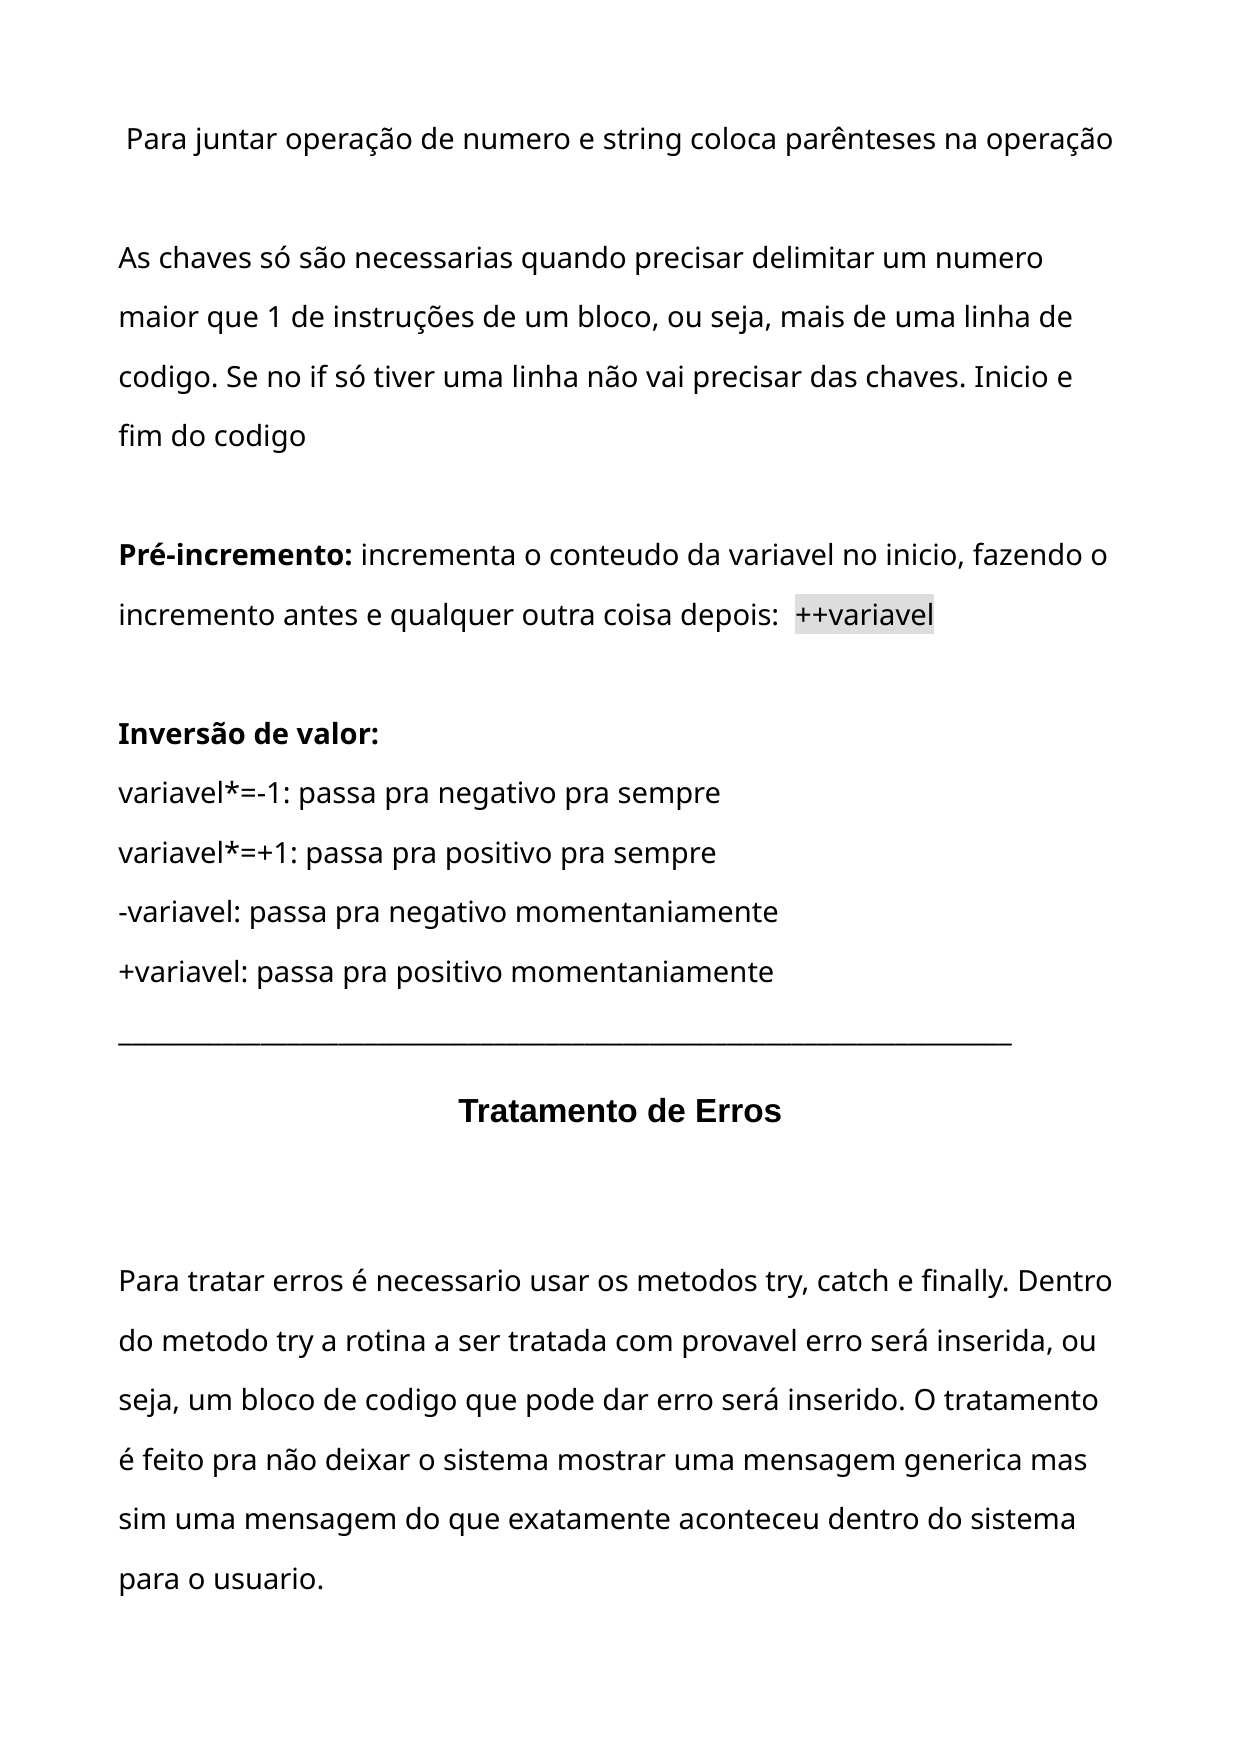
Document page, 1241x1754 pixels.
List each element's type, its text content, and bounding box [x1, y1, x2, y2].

text _____________________________________________________________________ [118, 1010, 1122, 1050]
text -variavel: passa pra negativo momentaniamente [118, 891, 1122, 931]
text Para tratar erros é necessario usar os metodos try, catch e finally. Dentro do metodo try a rotina a ser tratada com provavel erro será inserida, ou seja, um bloco de codigo que pode dar erro será inserido. O tratamento é feito pra não deixar o sistema mostrar uma mensagem generica mas sim uma mensagem do que exatamente aconteceu dentro do sistema para o usuario. [118, 1261, 1122, 1598]
text variavel*=-1: passa pra negativo pra sempre [118, 772, 1122, 812]
text Pré-incremento: incrementa o conteudo da variavel no inicio, fazendo o incremento antes e qualquer outra coisa depois: ++variavel [118, 534, 1122, 634]
text variavel*=+1: passa pra positivo pra sempre [118, 832, 1122, 872]
text Inversão de valor: [118, 713, 1122, 753]
text Para juntar operação de numero e string coloca parênteses na operação [118, 118, 1122, 158]
subtitle Tratamento de Erros [118, 1091, 1122, 1129]
text +variavel: passa pra positivo momentaniamente [118, 951, 1122, 991]
text As chaves só são necessarias quando precisar delimitar um numero maior que 1 de instruções de um bloco, ou seja, mais de uma linha de codigo. Se no if só tiver uma linha não vai precisar das chaves. Inicio e fim do codigo [118, 237, 1122, 455]
